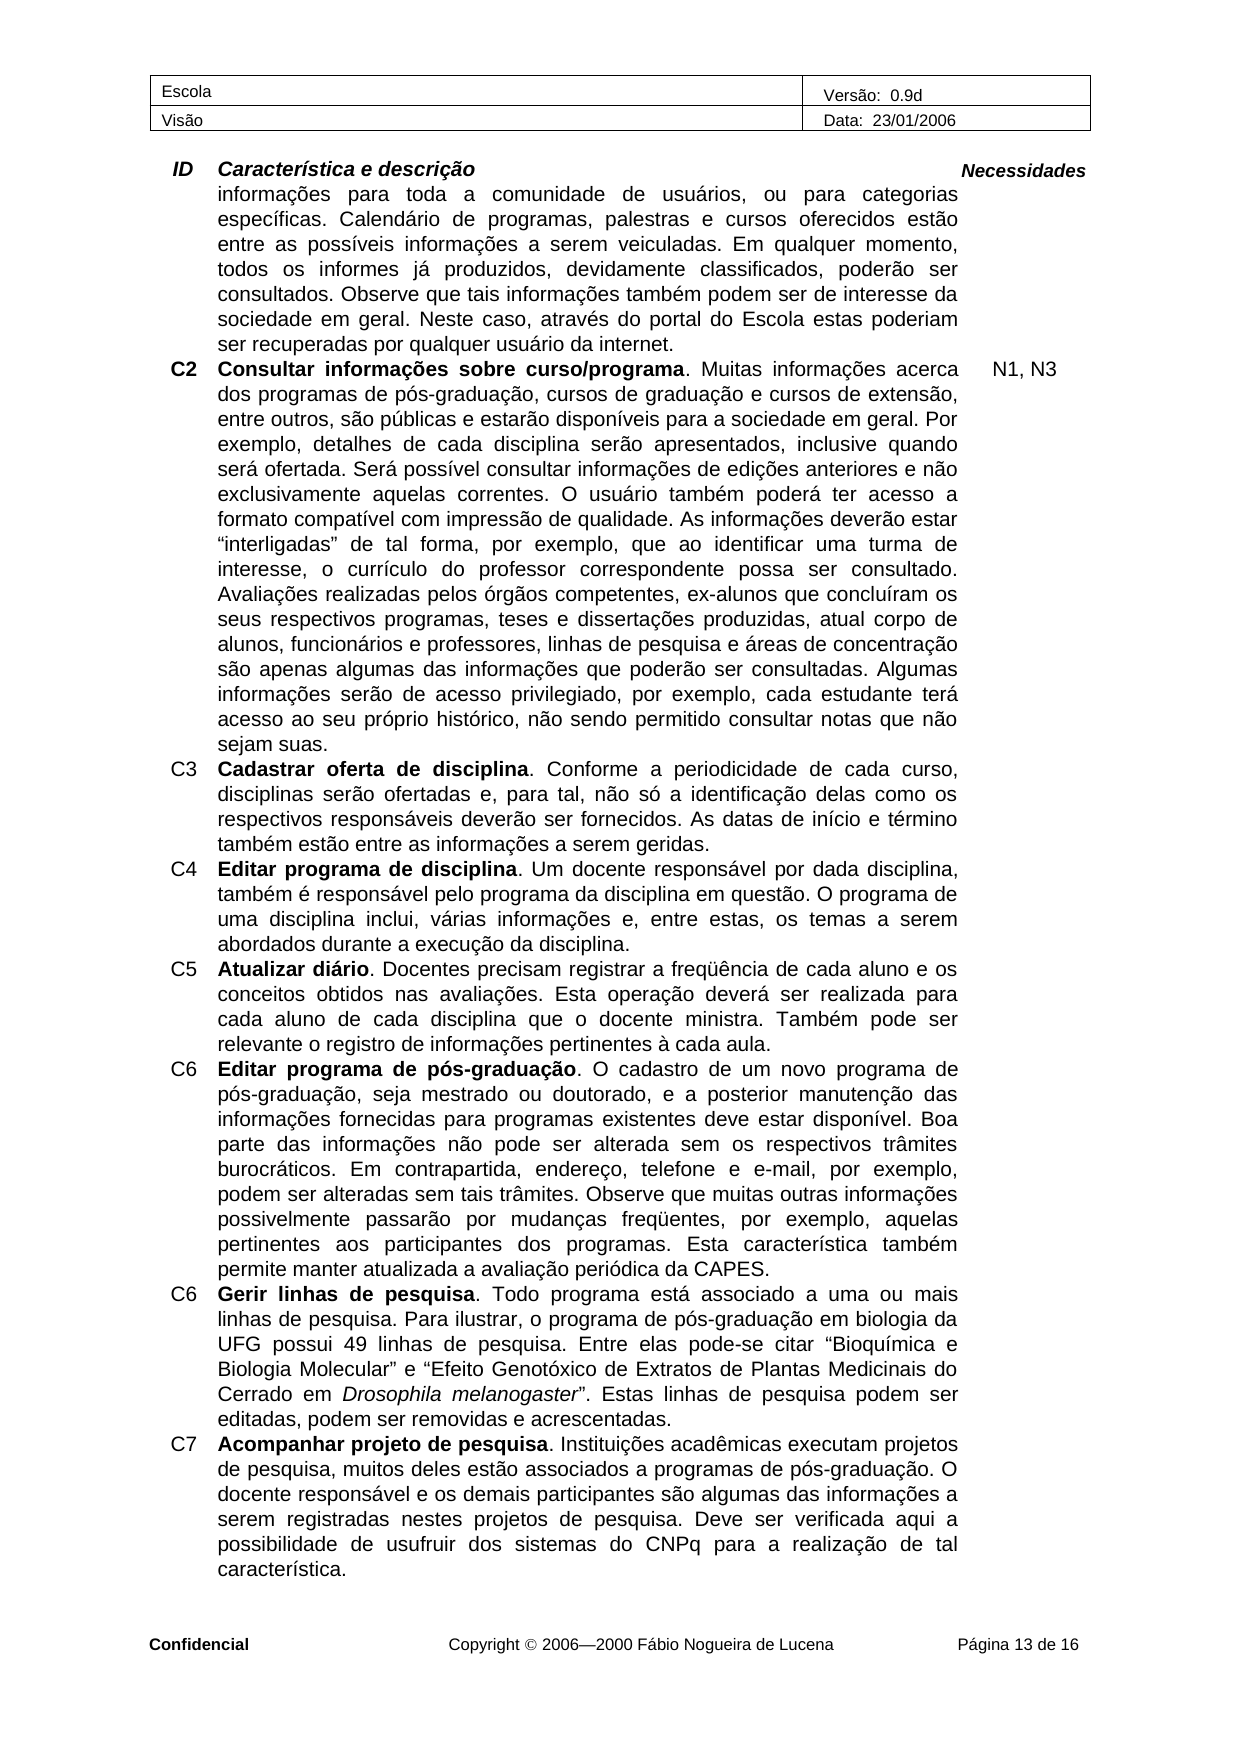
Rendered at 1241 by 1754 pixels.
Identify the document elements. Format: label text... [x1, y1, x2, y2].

table_cell C6 [150, 1056, 217, 1281]
table_cell [959, 856, 1090, 956]
table_cell [959, 1056, 1090, 1281]
table_cell [959, 181, 1090, 356]
table_cell informações para toda a comunidade de usuários, ou para categorias específicas. Calendário de programas, palestras e cursos oferecidos estão entre as possíveis informações a serem veiculadas. Em qualquer momento, todos os informes já produzidos, devidamente classificados, poderão ser consultados. Observe que tais informações também podem ser de interesse da sociedade em geral. Neste caso, através do portal do Escola estas poderiam ser recuperadas por qualquer usuário da internet. [217, 181, 959, 356]
table_cell C3 [150, 756, 217, 856]
table_cell Editar programa de pós-graduação. O cadastro de um novo programa de pós-graduação, seja mestrado ou doutorado, e a posterior manutenção das informações fornecidas para programas existentes deve estar disponível. Boa parte das informações não pode ser alterada sem os respectivos trâmites burocráticos. Em contrapartida, endereço, telefone e e-mail, por exemplo, podem ser alteradas sem tais trâmites. Observe que muitas outras informações possivelmente passarão por mudanças freqüentes, por exemplo, aquelas pertinentes aos participantes dos programas. Esta característica também permite manter atualizada a avaliação periódica da CAPES. [217, 1056, 959, 1281]
table_cell C2 [150, 356, 217, 756]
table_cell Consultar informações sobre curso/programa. Muitas informações acerca dos programas de pós-graduação, cursos de graduação e cursos de extensão, entre outros, são públicas e estarão disponíveis para a sociedade em geral. Por exemplo, detalhes de cada disciplina serão apresentados, inclusive quando será ofertada. Será possível consultar informações de edições anteriores e não exclusivamente aquelas correntes. O usuário também poderá ter acesso a formato compatível com impressão de qualidade. As informações deverão estar “interligadas” de tal forma, por exemplo, que ao identificar uma turma de interesse, o currículo do professor correspondente possa ser consultado. Avaliações realizadas pelos órgãos competentes, ex-alunos que concluíram os seus respectivos programas, teses e dissertações produzidas, atual corpo de alunos, funcionários e professores, linhas de pesquisa e áreas de concentração são apenas algumas das informações que poderão ser consultadas. Algumas informações serão de acesso privilegiado, por exemplo, cada estudante terá acesso ao seu próprio histórico, não sendo permitido consultar notas que não sejam suas. [217, 356, 959, 756]
table_header Característica e descrição [217, 156, 959, 181]
table_cell [959, 1281, 1090, 1431]
table_cell Gerir linhas de pesquisa. Todo programa está associado a uma ou mais linhas de pesquisa. Para ilustrar, o programa de pós-graduação em biologia da UFG possui 49 linhas de pesquisa. Entre elas pode-se citar “Bioquímica e Biologia Molecular” e “Efeito Genotóxico de Extratos de Plantas Medicinais do Cerrado em Drosophila melanogaster”. Estas linhas de pesquisa podem ser editadas, podem ser removidas e acrescentadas. [217, 1281, 959, 1431]
table_cell [150, 181, 217, 356]
table_cell [959, 756, 1090, 856]
table_cell C5 [150, 956, 217, 1056]
table_cell C6 [150, 1281, 217, 1431]
table_cell Cadastrar oferta de disciplina. Conforme a periodicidade de cada curso, disciplinas serão ofertadas e, para tal, não só a identificação delas como os respectivos responsáveis deverão ser fornecidos. As datas de início e término também estão entre as informações a serem geridas. [217, 756, 959, 856]
table_cell C4 [150, 856, 217, 956]
table_cell C7 [150, 1431, 217, 1581]
table_cell Acompanhar projeto de pesquisa. Instituições acadêmicas executam projetos de pesquisa, muitos deles estão associados a programas de pós-graduação. O docente responsável e os demais participantes são algumas das informações a serem registradas nestes projetos de pesquisa. Deve ser verificada aqui a possibilidade de usufruir dos sistemas do CNPq para a realização de tal característica. [217, 1431, 959, 1581]
table_cell Editar programa de disciplina. Um docente responsável por dada disciplina, também é responsável pelo programa da disciplina em questão. O programa de uma disciplina inclui, várias informações e, entre estas, os temas a serem abordados durante a execução da disciplina. [217, 856, 959, 956]
table_header Necessidades [959, 156, 1090, 181]
table_header ID [150, 156, 217, 181]
table_cell [959, 956, 1090, 1056]
table_cell [959, 1431, 1090, 1581]
table_cell Atualizar diário. Docentes precisam registrar a freqüência de cada aluno e os conceitos obtidos nas avaliações. Esta operação deverá ser realizada para cada aluno de cada disciplina que o docente ministra. Também pode ser relevante o registro de informações pertinentes à cada aula. [217, 956, 959, 1056]
table_cell N1, N3 [959, 356, 1090, 756]
